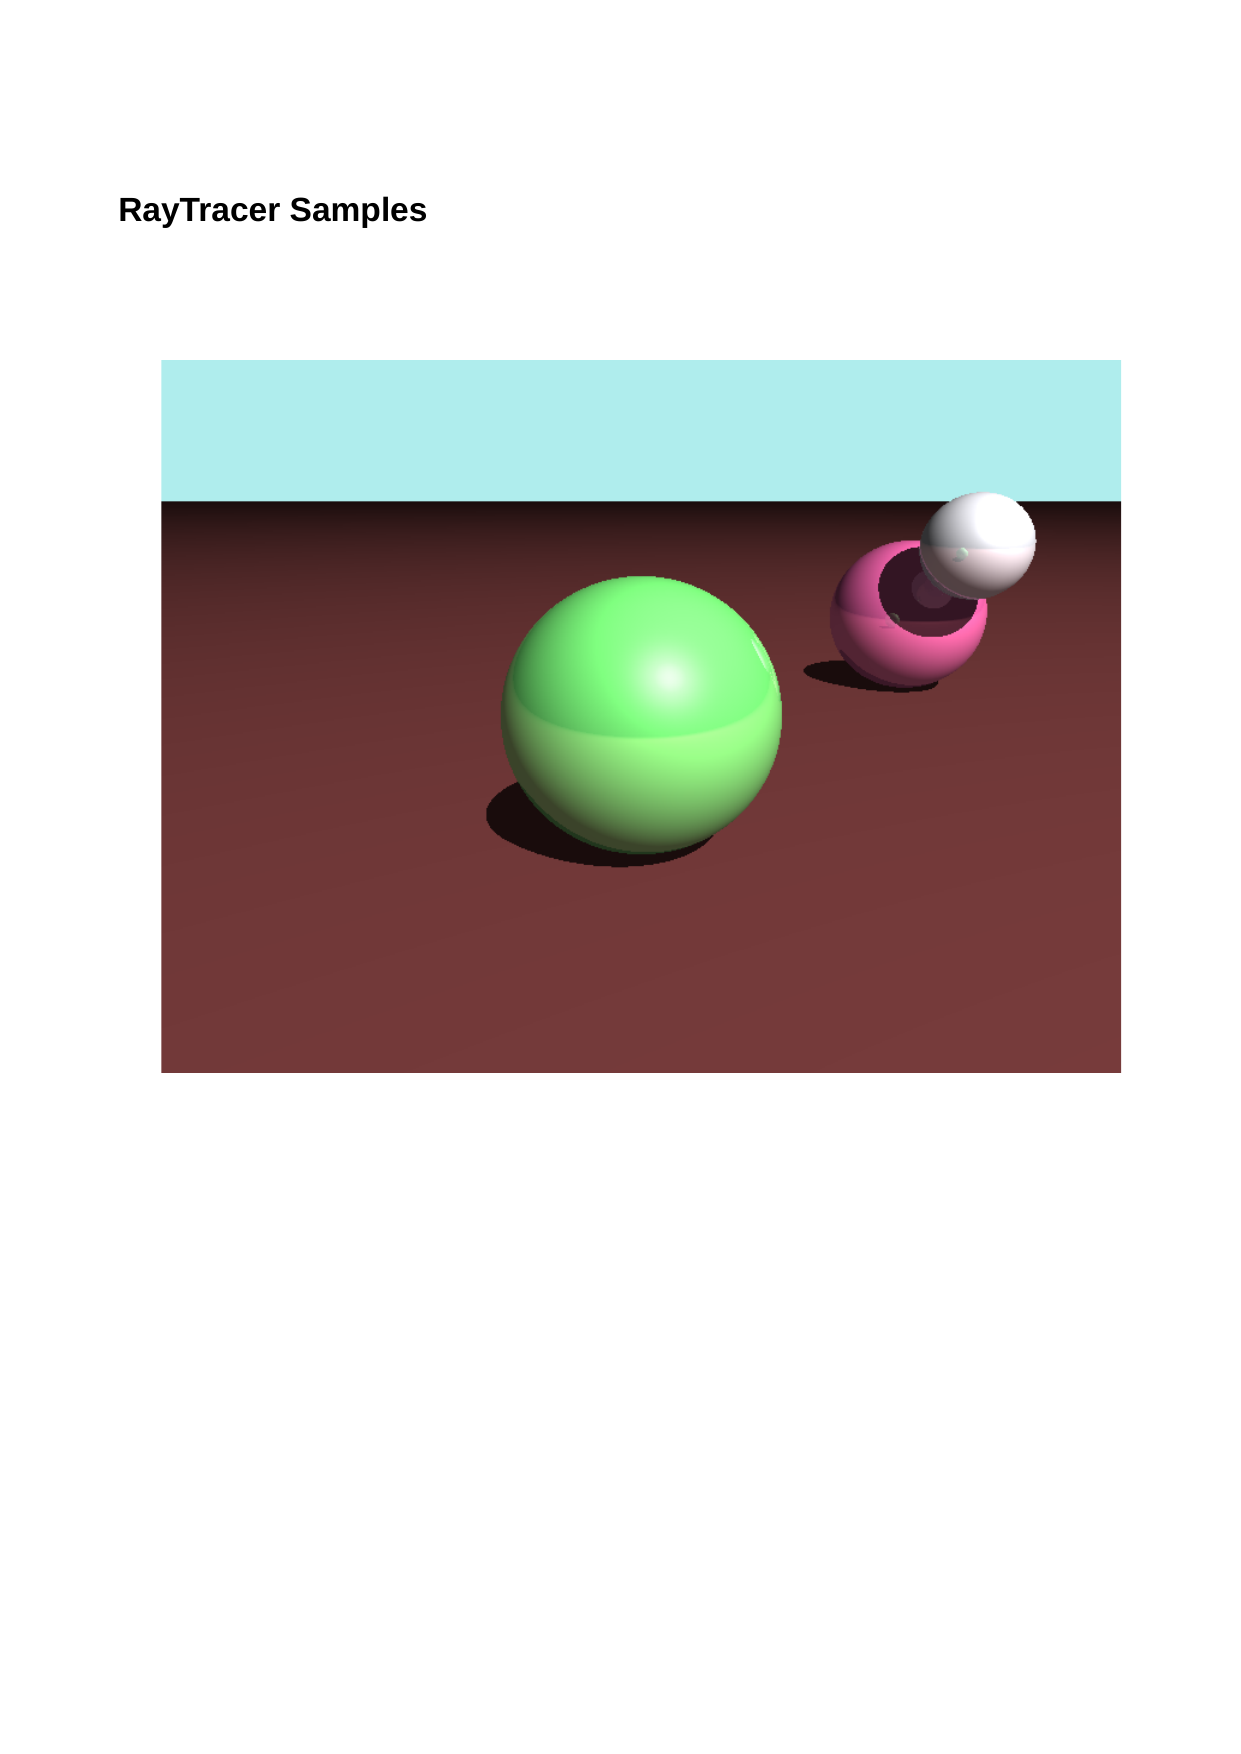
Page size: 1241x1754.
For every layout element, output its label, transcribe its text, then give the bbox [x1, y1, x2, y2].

picture [161, 360, 1122, 1073]
subtitle RayTracer Samples [118, 190, 1122, 229]
